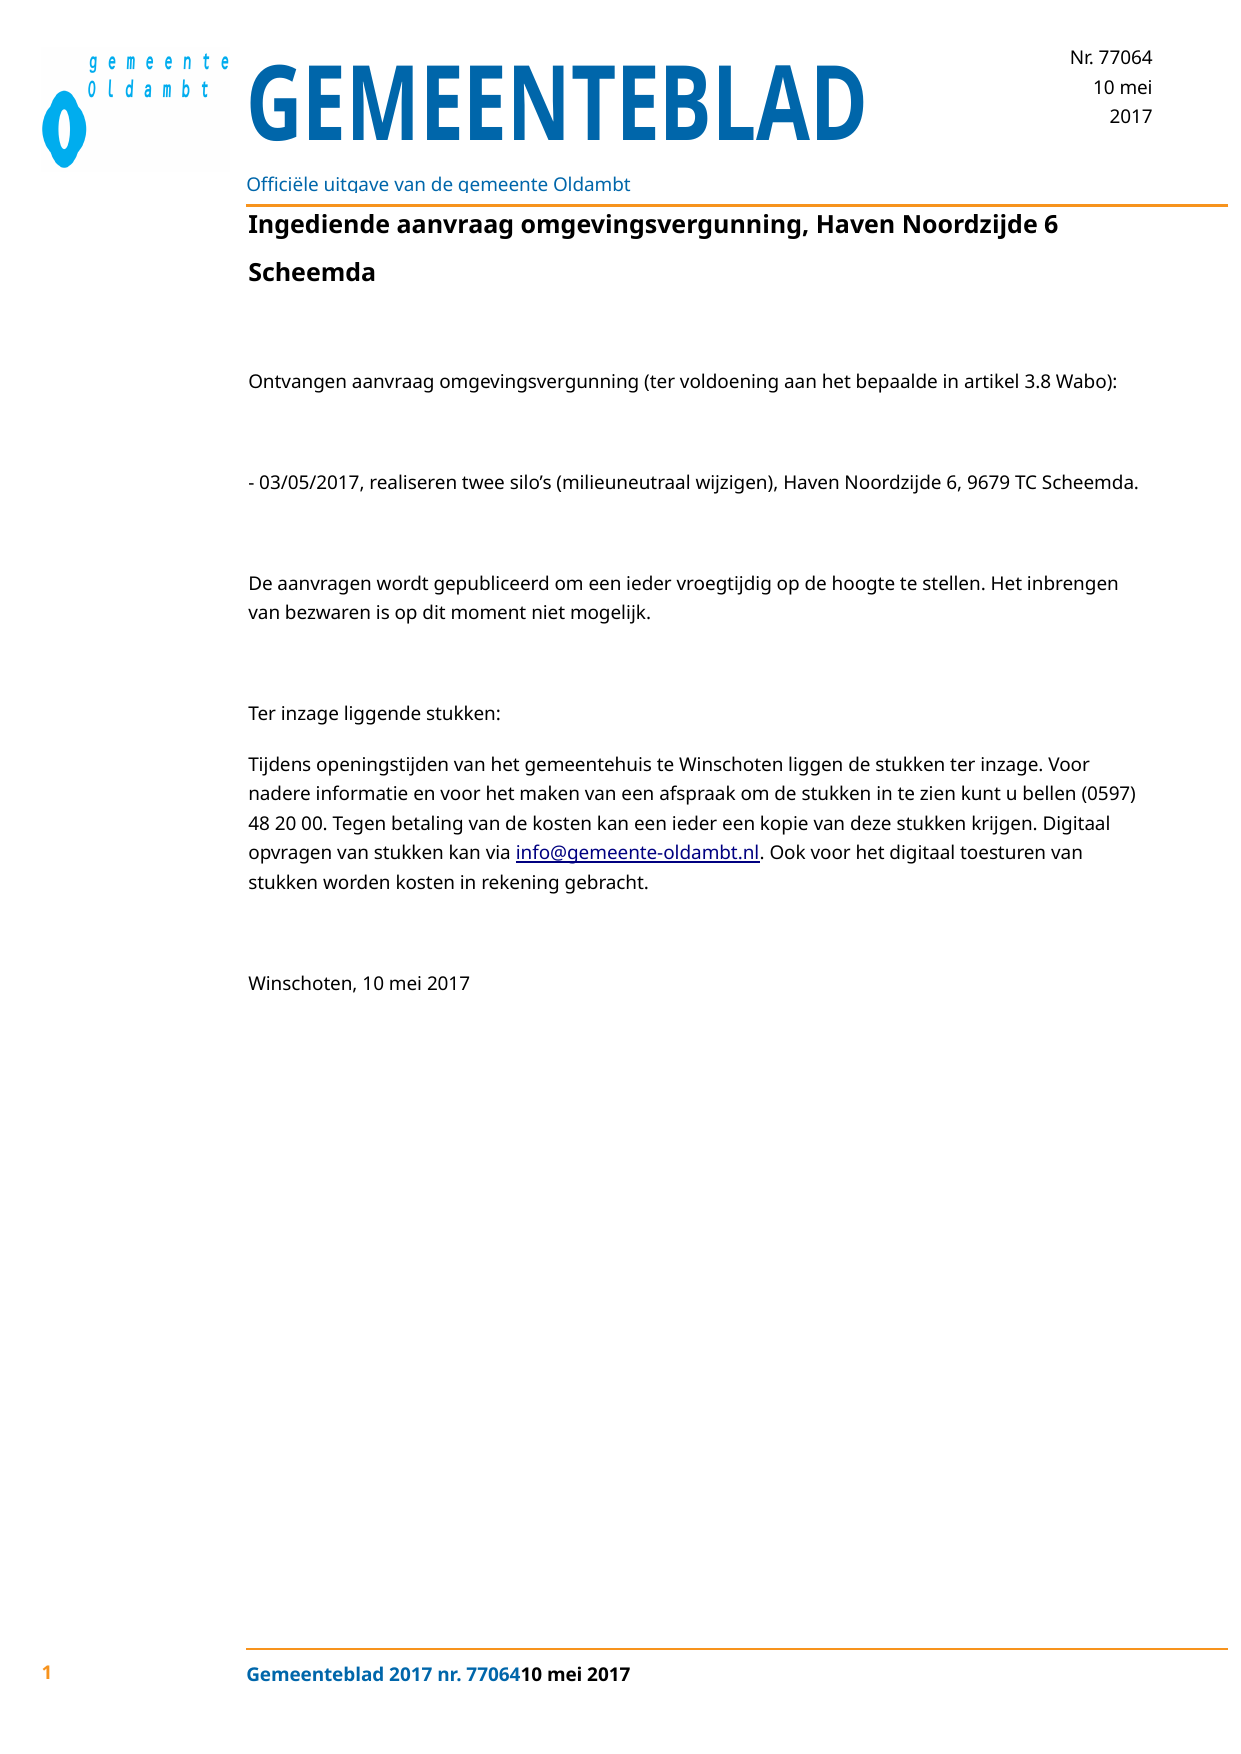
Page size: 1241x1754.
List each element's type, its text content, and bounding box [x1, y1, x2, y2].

text Ontvangen aanvraag omgevingsvergunning (ter voldoening aan het bepaalde in artikel 3.8 Wabo): [248, 368, 1152, 394]
text Tijdens openingstijden van het gemeentehuis te Winschoten liggen de stukken ter inzage. Voor nadere informatie en voor het maken van een afspraak om de stukken in te zien kunt u bellen (0597) 48 20 00. Tegen betaling van de kosten kan een ieder een kopie van deze stukken krijgen. Digitaal opvragen van stukken kan via info@gemeente-oldambt.nl. Ook voor het digitaal toesturen van stukken worden kosten in rekening gebracht. [248, 751, 1152, 895]
text Ingediende aanvraag omgevingsvergunning, Haven Noordzijde 6 Scheemda [248, 207, 1152, 288]
text Ter inzage liggende stukken: [248, 700, 1152, 726]
text Winschoten, 10 mei 2017 [248, 970, 1152, 996]
text - 03/05/2017, realiseren twee silo’s (milieuneutraal wijzigen), Haven Noordzijde 6, 9679 TC Scheemda. [248, 469, 1152, 495]
text De aanvragen wordt gepubliceerd om een ieder vroegtijdig op de hoogte te stellen. Het inbrengen van bezwaren is op dit moment niet mogelijk. [248, 570, 1152, 625]
picture [41, 47, 231, 172]
